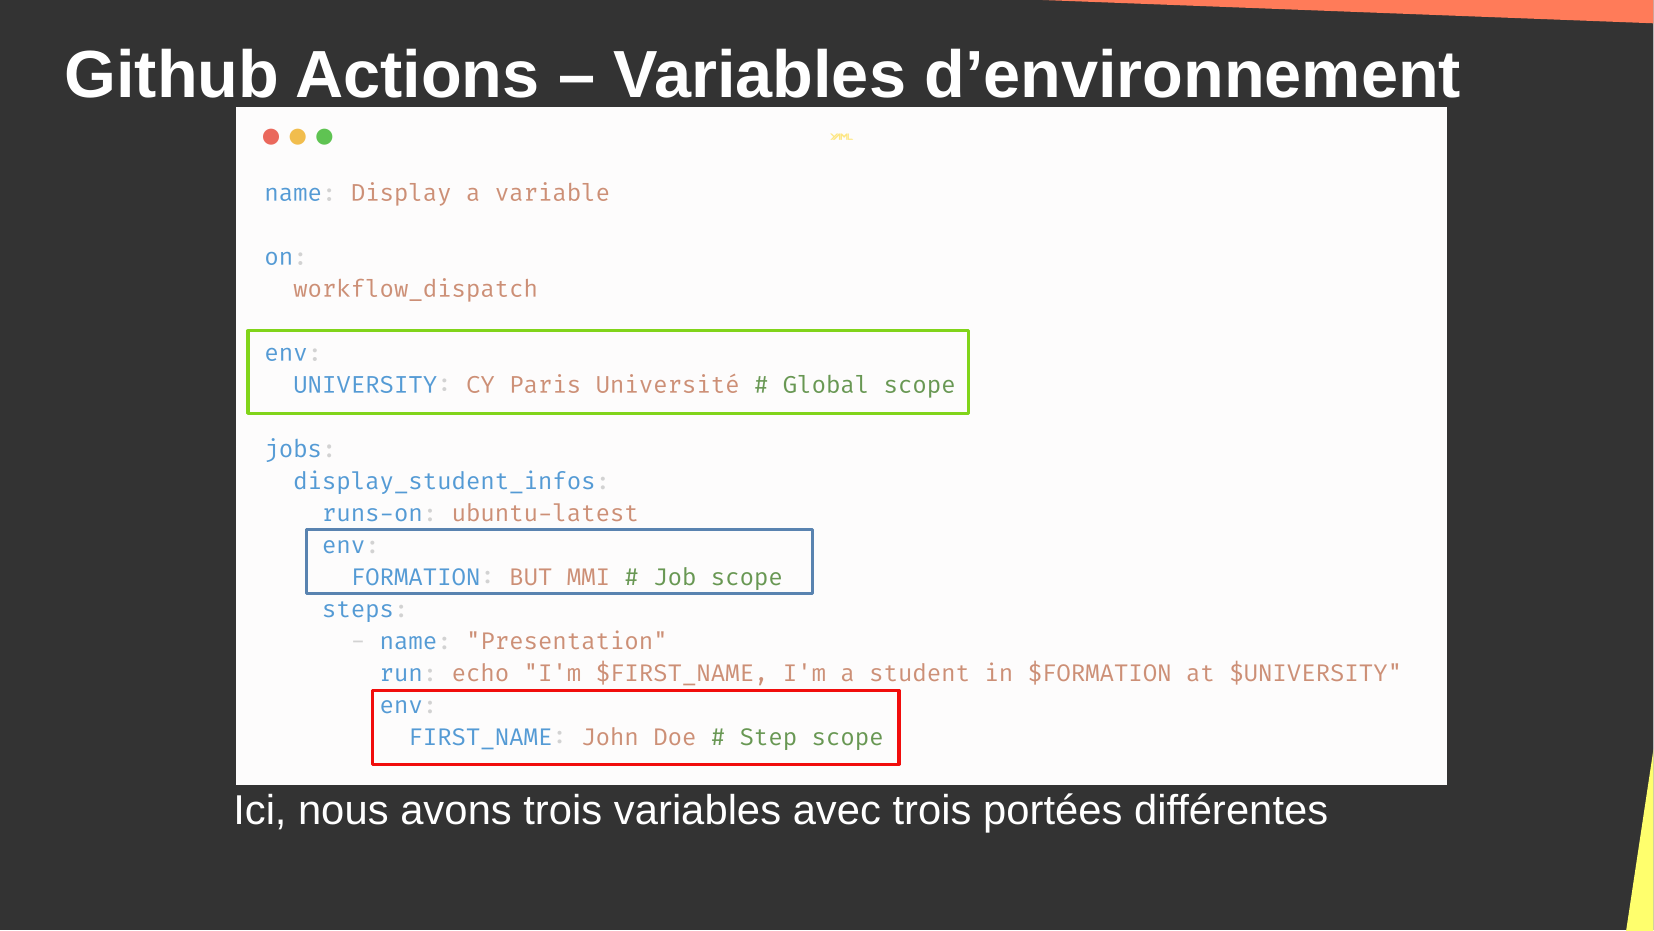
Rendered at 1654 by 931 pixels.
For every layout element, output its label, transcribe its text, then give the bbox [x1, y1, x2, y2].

picture [236, 107, 1447, 785]
text_box [1042, 0, 1654, 24]
title Github Actions – Variables d’environnement [64, 37, 1471, 113]
text_box Ici, nous avons trois variables avec trois portées différentes [218, 779, 1353, 888]
text_box [1626, 745, 1654, 931]
